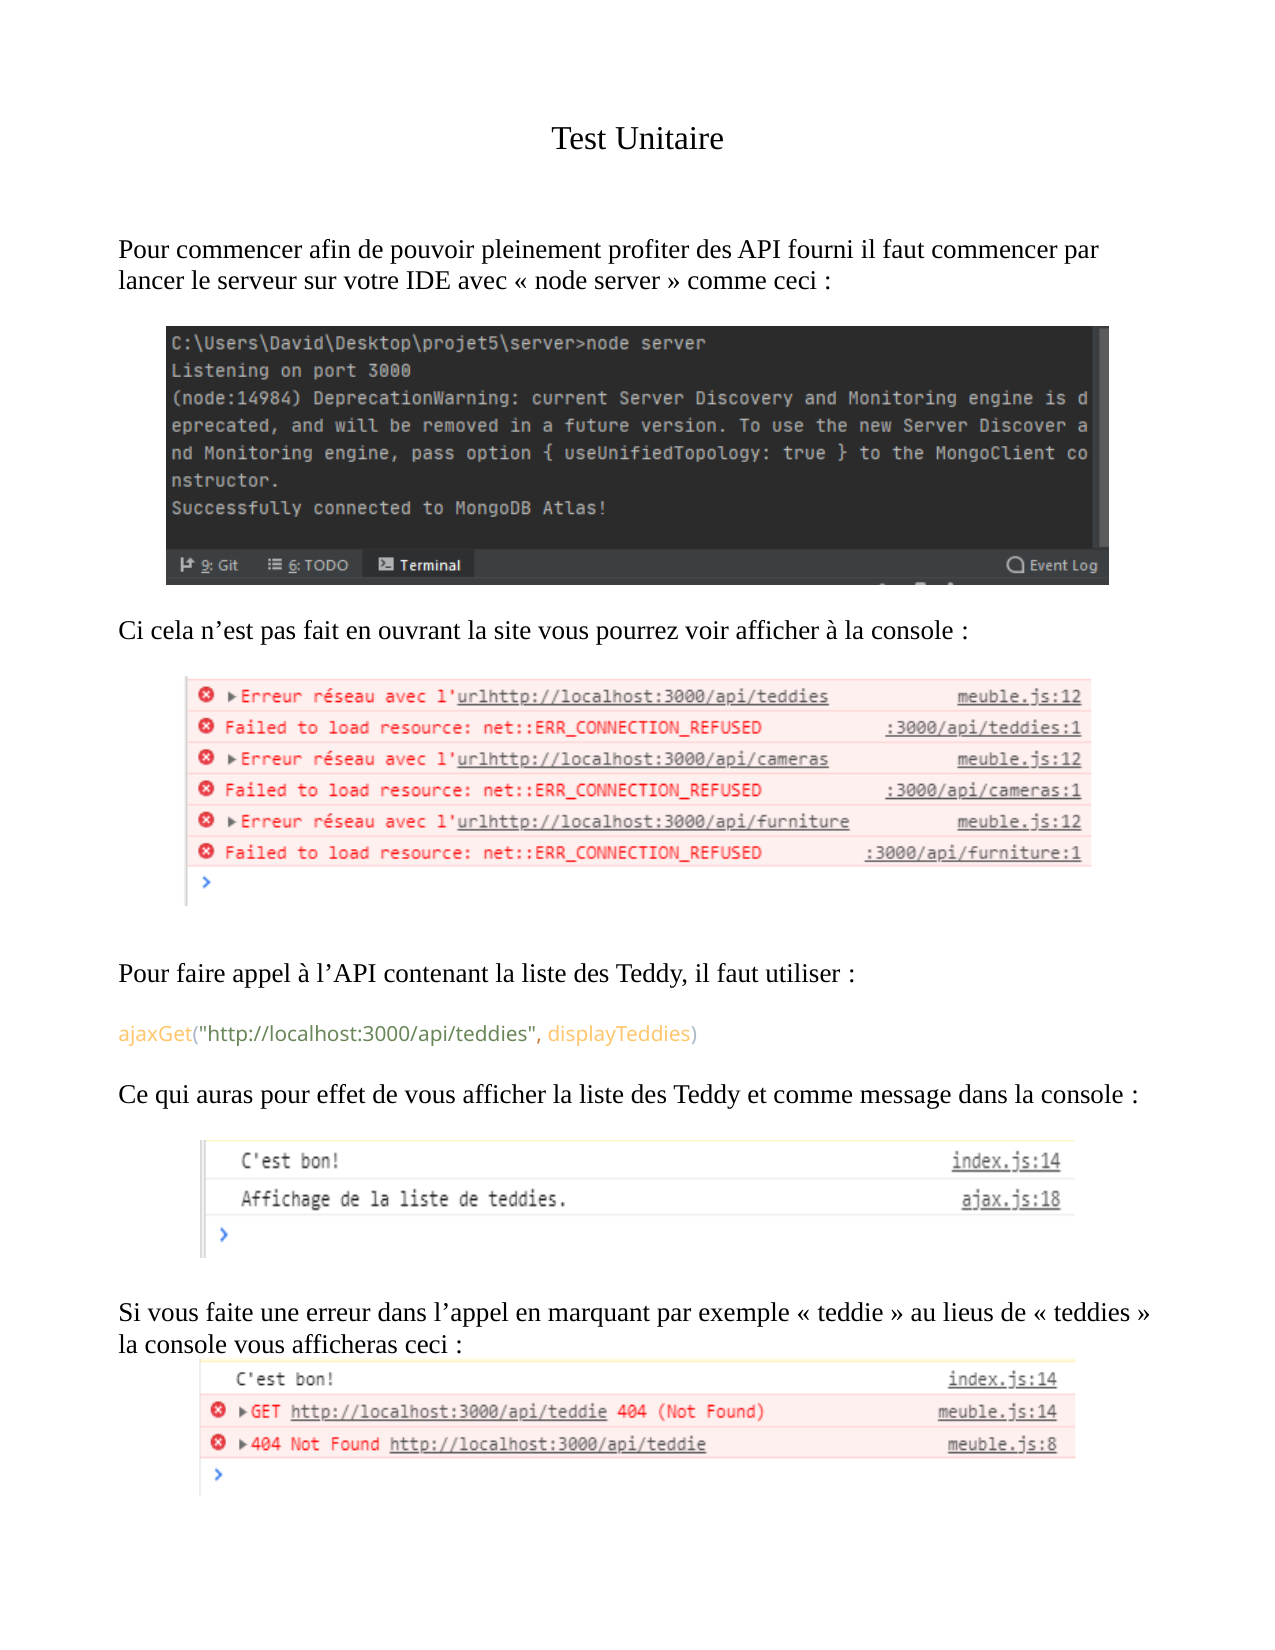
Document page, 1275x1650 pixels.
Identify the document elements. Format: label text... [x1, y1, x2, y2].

text Si vous faite une erreur dans l’appel en marquant par exemple « teddie » au lieus de « teddies » la console vous afficheras ceci : [118, 1297, 1157, 1359]
text Pour faire appel à l’API contenant la liste des Teddy, il faut utiliser : [118, 957, 1157, 988]
text ajaxGet("http://localhost:3000/api/teddies", displayTeddies) [118, 1019, 1157, 1047]
text Pour commencer afin de pouvoir pleinement profiter des API fourni il faut commencer par lancer le serveur sur votre IDE avec « node server » comme ceci : [118, 233, 1157, 295]
picture [183, 676, 1092, 906]
text Test Unitaire [118, 118, 1157, 156]
picture [166, 326, 1109, 585]
picture [199, 1358, 1076, 1496]
picture [200, 1140, 1075, 1258]
text Ce qui auras pour effet de vous afficher la liste des Teddy et comme message dans la console : [118, 1078, 1157, 1110]
text Ci cela n’est pas fait en ouvrant la site vous pourrez voir afficher à la console : [118, 614, 1157, 645]
